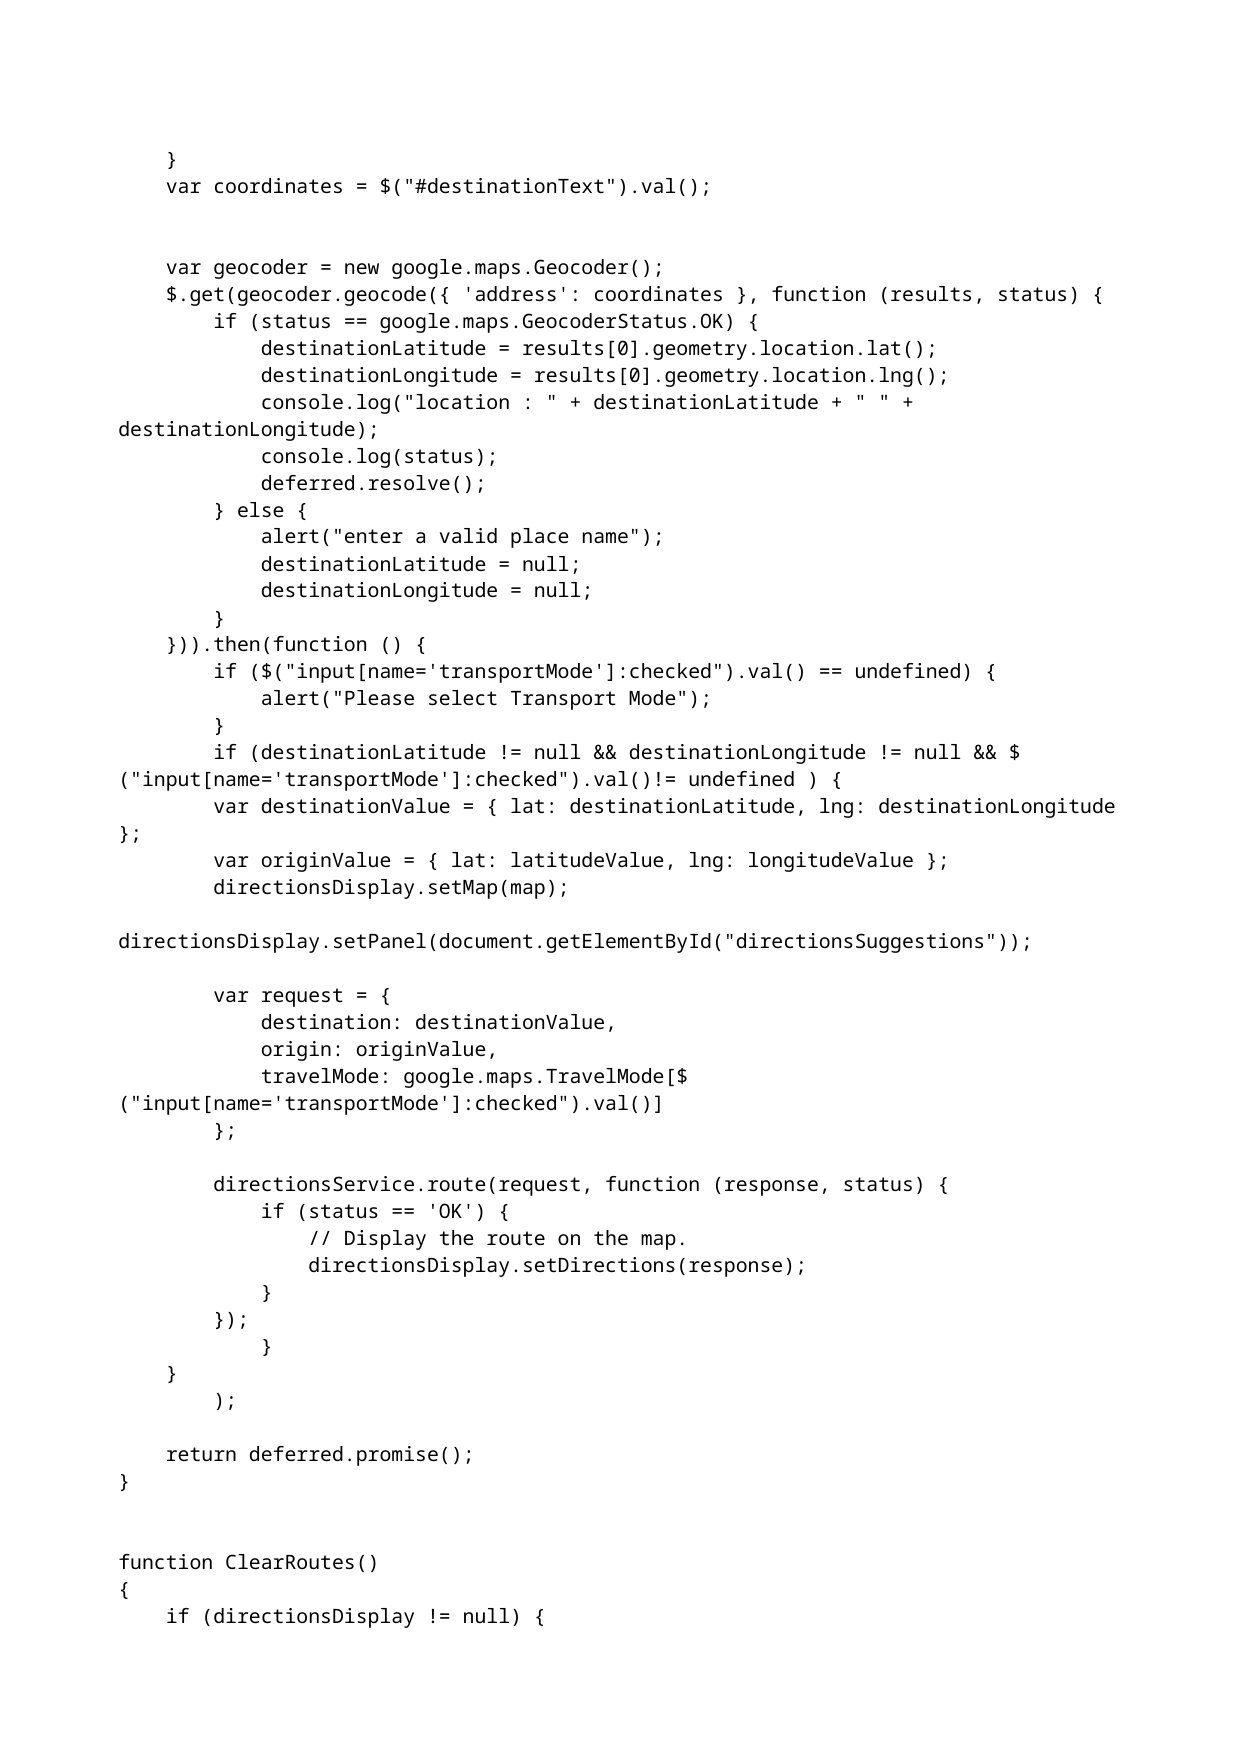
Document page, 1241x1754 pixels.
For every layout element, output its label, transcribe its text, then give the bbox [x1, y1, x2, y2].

text function ClearRoutes() [118, 1548, 1122, 1575]
text var coordinates = $("#destinationText").val(); [118, 172, 1122, 199]
text } [118, 712, 1122, 739]
text } [118, 1332, 1122, 1359]
text directionsService.route(request, function (response, status) { [118, 1170, 1122, 1197]
text var request = { [118, 981, 1122, 1008]
text travelMode: google.maps.TravelMode[$("input[name='transportMode']:checked").val()] [118, 1062, 1122, 1116]
text destination: destinationValue, [118, 1008, 1122, 1035]
text } [118, 1467, 1122, 1494]
text destinationLatitude = null; [118, 550, 1122, 577]
text $.get(geocoder.geocode({ 'address': coordinates }, function (results, status) { [118, 280, 1122, 307]
text deferred.resolve(); [118, 469, 1122, 496]
text if (status == 'OK') { [118, 1197, 1122, 1224]
text } [118, 1359, 1122, 1386]
text if (directionsDisplay != null) { [118, 1602, 1122, 1629]
text destinationLongitude = results[0].geometry.location.lng(); [118, 361, 1122, 388]
text // Display the route on the map. [118, 1224, 1122, 1251]
text alert("Please select Transport Mode"); [118, 685, 1122, 712]
text destinationLatitude = results[0].geometry.location.lat(); [118, 334, 1122, 361]
text }); [118, 1305, 1122, 1332]
text if (destinationLatitude != null && destinationLongitude != null && $("input[name='transportMode']:checked").val()!= undefined ) { [118, 739, 1122, 793]
text alert("enter a valid place name"); [118, 523, 1122, 550]
text { [118, 1575, 1122, 1602]
text directionsDisplay.setPanel(document.getElementById("directionsSuggestions")); [118, 901, 1122, 954]
text directionsDisplay.setDirections(response); [118, 1251, 1122, 1278]
text }; [118, 1116, 1122, 1143]
text console.log("location : " + destinationLatitude + " " + destinationLongitude); [118, 388, 1122, 442]
text ); [118, 1386, 1122, 1413]
text destinationLongitude = null; [118, 577, 1122, 604]
text var originValue = { lat: latitudeValue, lng: longitudeValue }; [118, 847, 1122, 873]
text var destinationValue = { lat: destinationLatitude, lng: destinationLongitude }; [118, 793, 1122, 847]
text return deferred.promise(); [118, 1440, 1122, 1467]
text } [118, 604, 1122, 631]
text })).then(function () { [118, 631, 1122, 658]
text if (status == google.maps.GeocoderStatus.OK) { [118, 307, 1122, 334]
text } [118, 1278, 1122, 1305]
text } [118, 145, 1122, 172]
text directionsDisplay.setMap(map); [118, 873, 1122, 901]
text if ($("input[name='transportMode']:checked").val() == undefined) { [118, 658, 1122, 685]
text } else { [118, 496, 1122, 523]
text origin: originValue, [118, 1035, 1122, 1062]
text var geocoder = new google.maps.Geocoder(); [118, 253, 1122, 280]
text console.log(status); [118, 442, 1122, 469]
